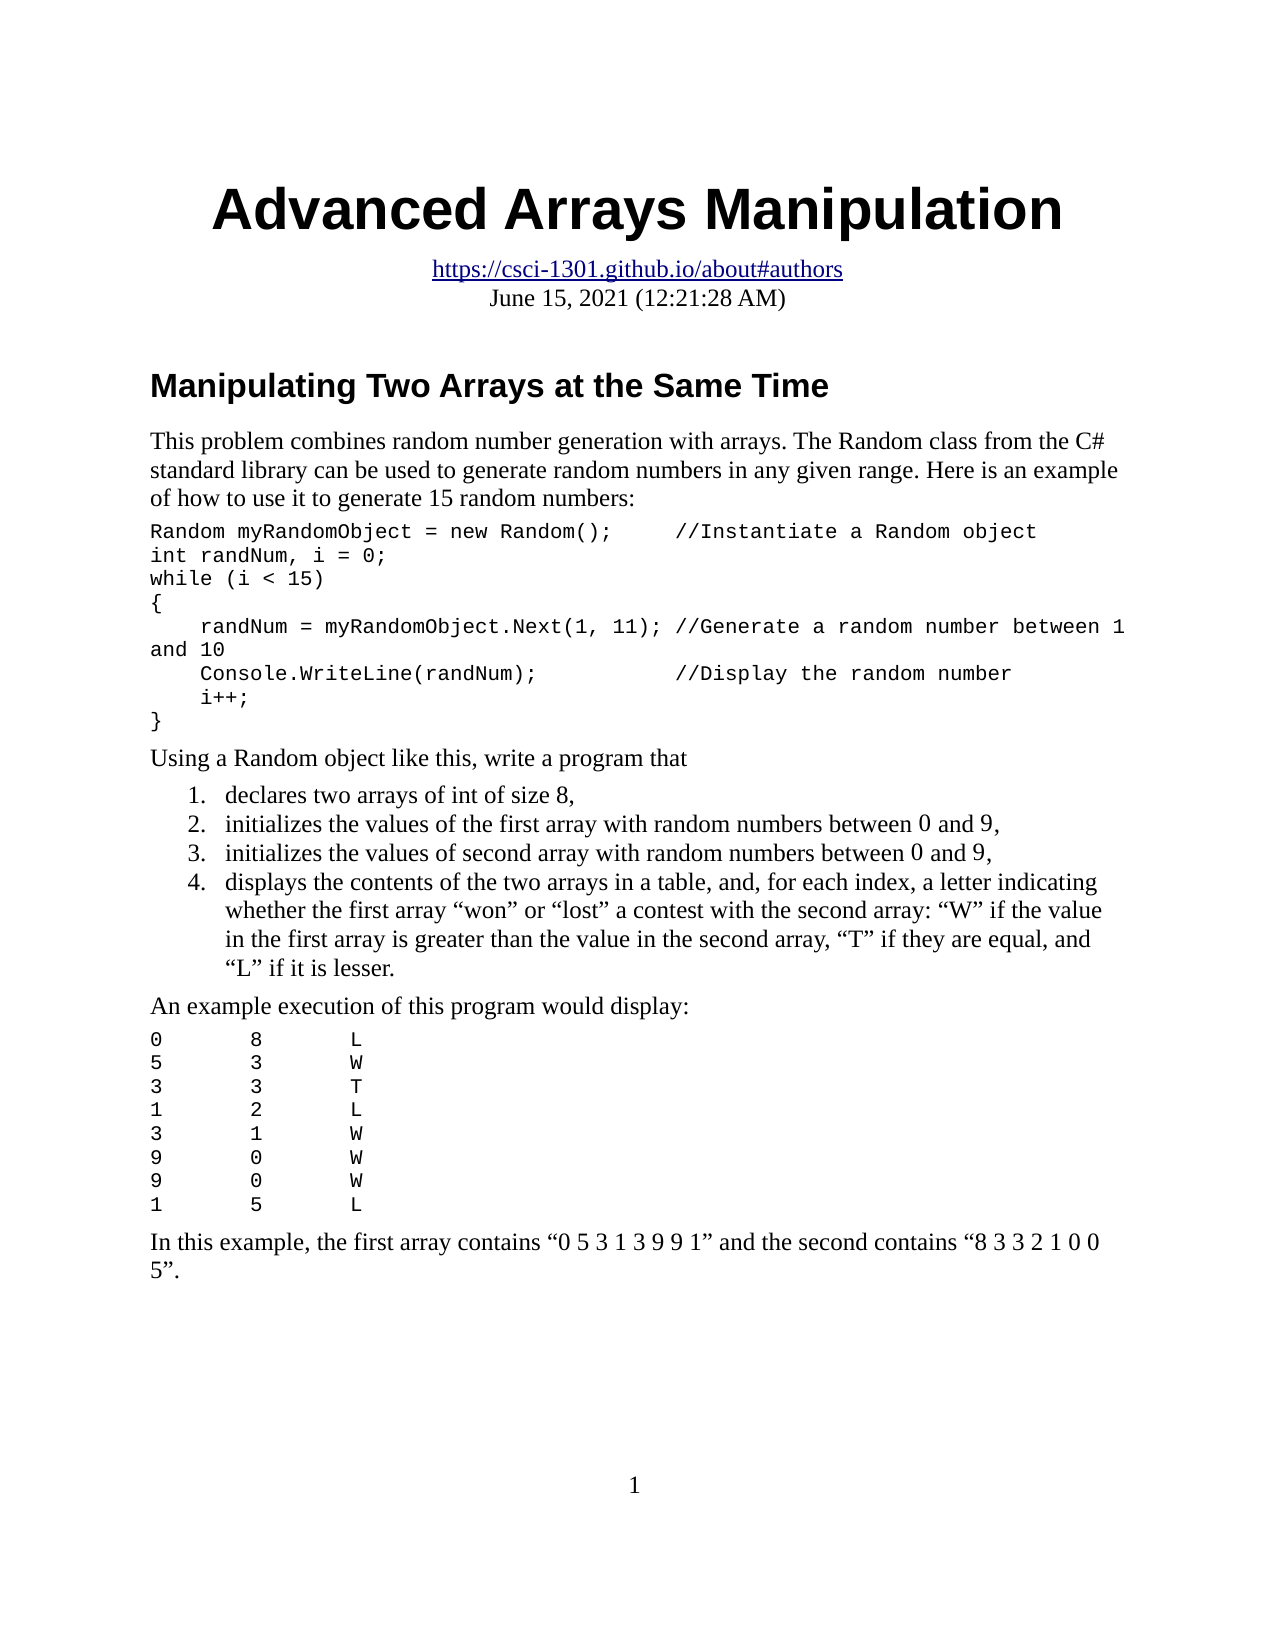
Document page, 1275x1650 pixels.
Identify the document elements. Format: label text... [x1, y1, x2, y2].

list declares two arrays of int of size 8, [187, 781, 1125, 809]
text In this example, the first array contains “0 5 3 1 3 9 9 1” and the second contains “8 3 3 2 1 0 0 5”. [150, 1227, 1125, 1284]
text } [150, 710, 1125, 734]
text 9 0 W [150, 1170, 1125, 1194]
text while (i < 15) [150, 568, 1125, 592]
text 3 3 T [150, 1076, 1125, 1099]
list displays the contents of the two arrays in a table, and, for each index, a letter indicating whether the first array “won” or “lost” a contest with the second array: “W” if the value in the first array is greater than the value in the second array, “T” if they are equal, and “L” if it is lesser. [187, 867, 1125, 982]
subtitle Manipulating Two Arrays at the Same Time [150, 366, 1125, 404]
text randNum = myRandomObject.Next(1, 11); //Generate a random number between 1 and 10 [150, 616, 1125, 663]
text 1 2 L [150, 1099, 1125, 1123]
title Advanced Arrays Manipulation [150, 175, 1125, 242]
text { [150, 592, 1125, 616]
text https://csci-1301.github.io/about#authors [150, 254, 1125, 283]
list initializes the values of the first array with random numbers between and , [187, 809, 1125, 838]
text June 15, 2021 (12:21:28 AM) [150, 283, 1125, 312]
text Console.WriteLine(randNum); //Display the random number [150, 663, 1125, 687]
text 0 8 L [150, 1028, 1125, 1052]
text int randNum, i = 0; [150, 545, 1125, 568]
text An example execution of this program would display: [150, 991, 1125, 1019]
list initializes the values of second array with random numbers between and , [187, 838, 1125, 867]
text Random myRandomObject = new Random(); //Instantiate a Random object [150, 521, 1125, 545]
text This problem combines random number generation with arrays. The Random class from the C# standard library can be used to generate random numbers in any given range. Here is an example of how to use it to generate 15 random numbers: [150, 426, 1125, 512]
text Using a Random object like this, write a program that [150, 743, 1125, 772]
text 1 5 L [150, 1194, 1125, 1218]
text 3 1 W [150, 1123, 1125, 1147]
text 9 0 W [150, 1147, 1125, 1170]
text i++; [150, 687, 1125, 710]
text 5 3 W [150, 1052, 1125, 1076]
